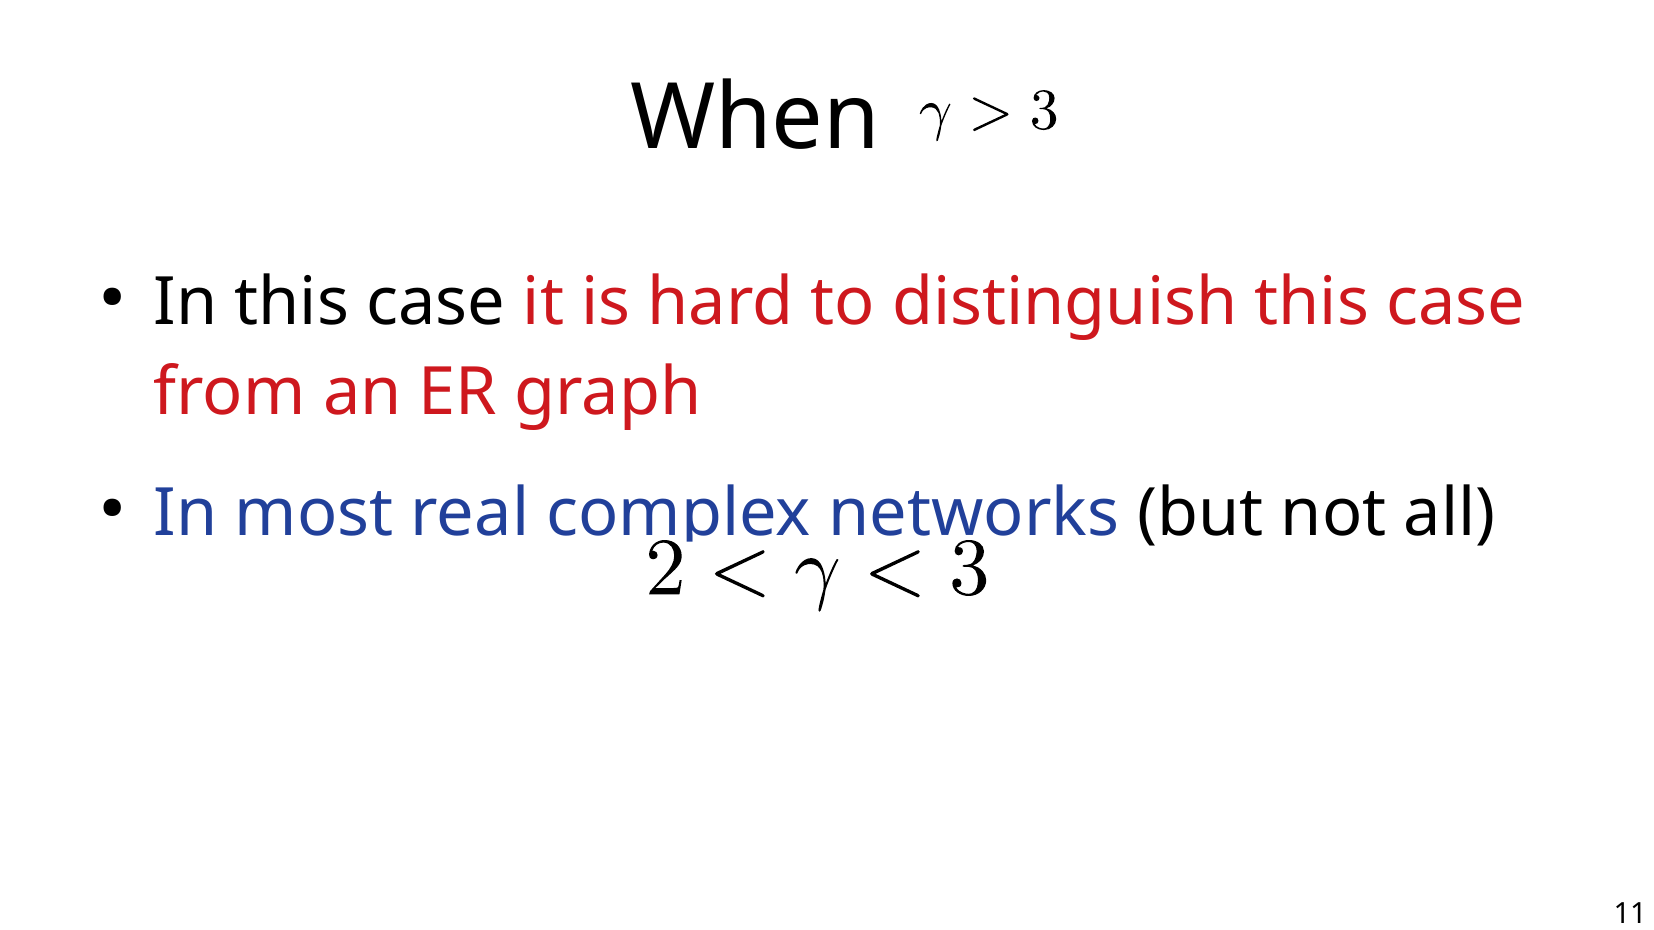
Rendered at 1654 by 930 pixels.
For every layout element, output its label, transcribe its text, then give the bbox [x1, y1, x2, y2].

text_box [918, 90, 1059, 142]
title When [82, 1, 1571, 225]
text_box [645, 540, 990, 612]
list In this case it is hard to distinguish this case from an ER graph In most real complex networks (but not all) [82, 252, 1571, 793]
